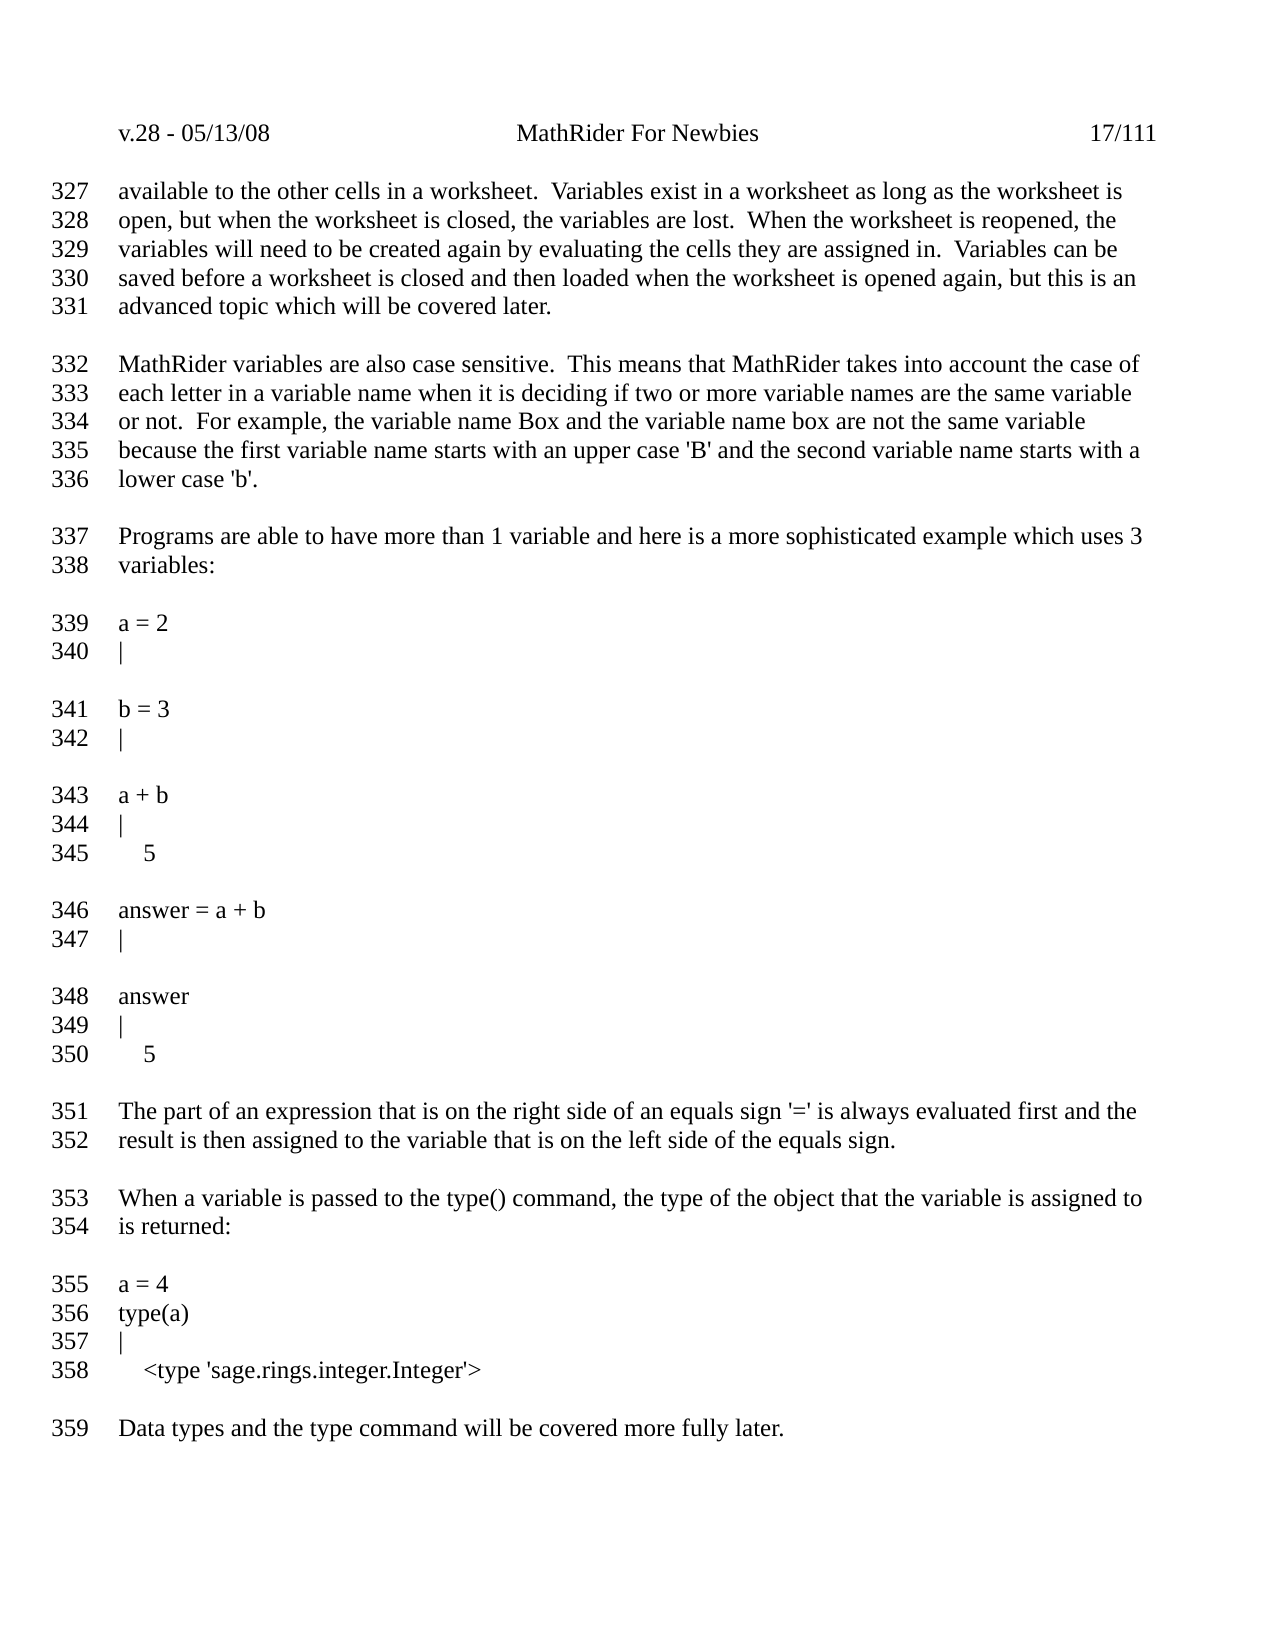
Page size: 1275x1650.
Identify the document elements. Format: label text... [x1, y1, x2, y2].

text answer [118, 981, 1157, 1010]
text | [118, 1010, 1157, 1039]
text | [118, 723, 1157, 751]
text 5 [118, 838, 1157, 866]
text Data types and the type command will be covered more fully later. [118, 1413, 1157, 1441]
text The part of an expression that is on the right side of an equals sign '=' is always evaluated first and the result is then assigned to the variable that is on the left side of the equals sign. [118, 1096, 1157, 1154]
text Programs are able to have more than 1 variable and here is a more sophisticated example which uses 3 variables: [118, 521, 1157, 579]
text | [118, 809, 1157, 838]
text | [118, 1326, 1157, 1355]
text | [118, 636, 1157, 665]
text a + b [118, 780, 1157, 809]
text MathRider variables are also case sensitive. This means that MathRider takes into account the case of each letter in a variable name when it is deciding if two or more variable names are the same variable or not. For example, the variable name Box and the variable name box are not the same variable because the first variable name starts with an upper case 'B' and the second variable name starts with a lower case 'b'. [118, 349, 1157, 493]
text a = 4 [118, 1269, 1157, 1298]
text a = 2 [118, 608, 1157, 636]
text | [118, 924, 1157, 953]
text <type 'sage.rings.integer.Integer'> [118, 1355, 1157, 1384]
text answer = a + b [118, 895, 1157, 924]
text When a variable is passed to the type() command, the type of the object that the variable is assigned to is returned: [118, 1183, 1157, 1240]
text type(a) [118, 1298, 1157, 1326]
text 5 [118, 1039, 1157, 1068]
text available to the other cells in a worksheet. Variables exist in a worksheet as long as the worksheet is open, but when the worksheet is closed, the variables are lost. When the worksheet is reopened, the variables will need to be created again by evaluating the cells they are assigned in. Variables can be saved before a worksheet is closed and then loaded when the worksheet is opened again, but this is an advanced topic which will be covered later. [118, 176, 1157, 320]
text b = 3 [118, 694, 1157, 723]
